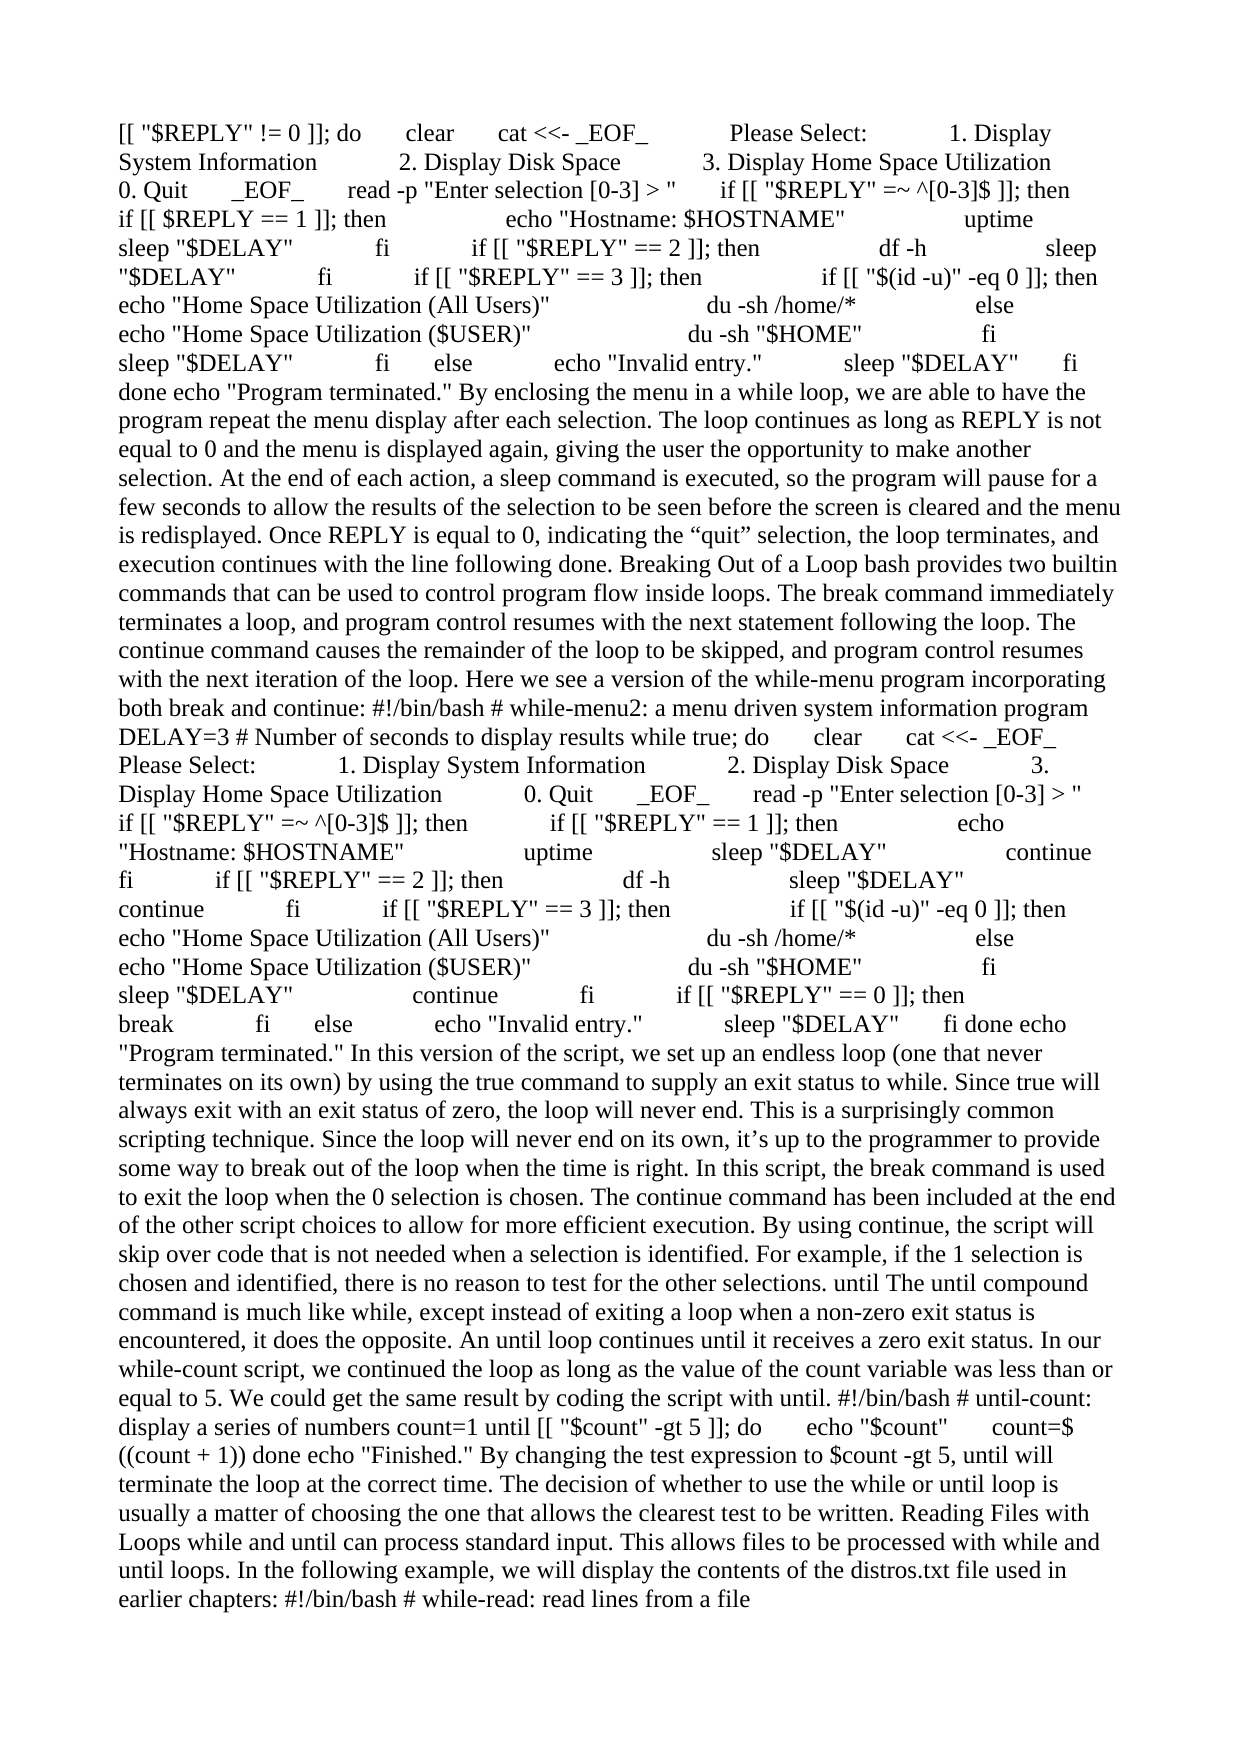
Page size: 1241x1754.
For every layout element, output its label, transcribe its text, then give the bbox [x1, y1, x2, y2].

text Please Select: 1. Display System Information 2. Display Disk Space 3. Display Home Space Utilization 0. Quit _EOF_ read -p "Enter selection [0-3] > " if [[ "$REPLY" =~ ^[0-3]$ ]]; then if [[ "$REPLY" == 1 ]]; then echo "Hostname: $HOSTNAME" uptime sleep "$DELAY" continue fi if [[ "$REPLY" == 2 ]]; then df -h sleep "$DELAY" continue fi if [[ "$REPLY" == 3 ]]; then if [[ "$(id -u)" -eq 0 ]]; then echo "Home Space Utilization (All Users)" du -sh /home/* else echo "Home Space Utilization ($USER)" du -sh "$HOME" fi sleep "$DELAY" continue fi if [[ "$REPLY" == 0 ]]; then break fi else echo "Invalid entry." sleep "$DELAY" fi done echo "Program terminated." In this version of the script, we set up an endless loop (one that never terminates on its own) by using the true command to supply an exit status to while. Since true will always exit with an exit status of zero, the loop will never end. This is a surprisingly common scripting technique. Since the loop will never end on its own, it’s up to the programmer to provide some way to break out of the loop when the time is right. In this script, the break command is used to exit the loop when the 0 selection is chosen. The continue command has been included at the end [118, 751, 1122, 1211]
text echo "Home Space Utilization (All Users)" du -sh /home/* else echo "Home Space Utilization ($USER)" du -sh "$HOME" fi sleep "$DELAY" fi else echo "Invalid entry." sleep "$DELAY" fi done echo "Program terminated." By enclosing the menu in a while loop, we are able to have the program repeat the menu display after each selection. The loop continues as long as REPLY is not equal to 0 and the menu is displayed again, giving the user the opportunity to make another selection. At the end of each action, a sleep command is executed, so the program will pause for a few seconds to allow the results of the selection to be seen before the screen is cleared and the menu is redisplayed. Once REPLY is equal to 0, indicating the “quit” selection, the loop terminates, and execution continues with the line following done. Breaking Out of a Loop bash provides two builtin commands that can be used to control program flow inside loops. The break command immediately terminates a loop, and program control resumes with the next statement following the loop. The continue command causes the remainder of the loop to be skipped, and program control resumes with the next iteration of the loop. Here we see a version of the while-menu program incorporating both break and continue: #!/bin/bash # while-menu2: a menu driven system information program DELAY=3 # Number of seconds to display results while true; do clear cat <<- _EOF_ [118, 291, 1122, 751]
text of the other script choices to allow for more efficient execution. By using continue, the script will skip over code that is not needed when a selection is identified. For example, if the 1 selection is chosen and identified, there is no reason to test for the other selections. until The until compound command is much like while, except instead of exiting a loop when a non-zero exit status is encountered, it does the opposite. An until loop continues until it receives a zero exit status. In our while-count script, we continued the loop as long as the value of the count variable was less than or equal to 5. We could get the same result by coding the script with until. #!/bin/bash # until-count: display a series of numbers count=1 until [[ "$count" -gt 5 ]]; do echo "$count" count=$((count + 1)) done echo "Finished." By changing the test expression to $count -gt 5, until will terminate the loop at the correct time. The decision of whether to use the while or until loop is usually a matter of choosing the one that allows the clearest test to be written. Reading Files with Loops while and until can process standard input. This allows files to be processed with while and until loops. In the following example, we will display the contents of the distros.txt file used in earlier chapters: #!/bin/bash # while-read: read lines from a file [118, 1211, 1122, 1613]
text [[ "$REPLY" != 0 ]]; do clear cat <<- _EOF_ Please Select: 1. Display System Information 2. Display Disk Space 3. Display Home Space Utilization 0. Quit _EOF_ read -p "Enter selection [0-3] > " if [[ "$REPLY" =~ ^[0-3]$ ]]; then if [[ $REPLY == 1 ]]; then echo "Hostname: $HOSTNAME" uptime sleep "$DELAY" fi if [[ "$REPLY" == 2 ]]; then df -h sleep "$DELAY" fi if [[ "$REPLY" == 3 ]]; then if [[ "$(id -u)" -eq 0 ]]; then [118, 118, 1122, 291]
